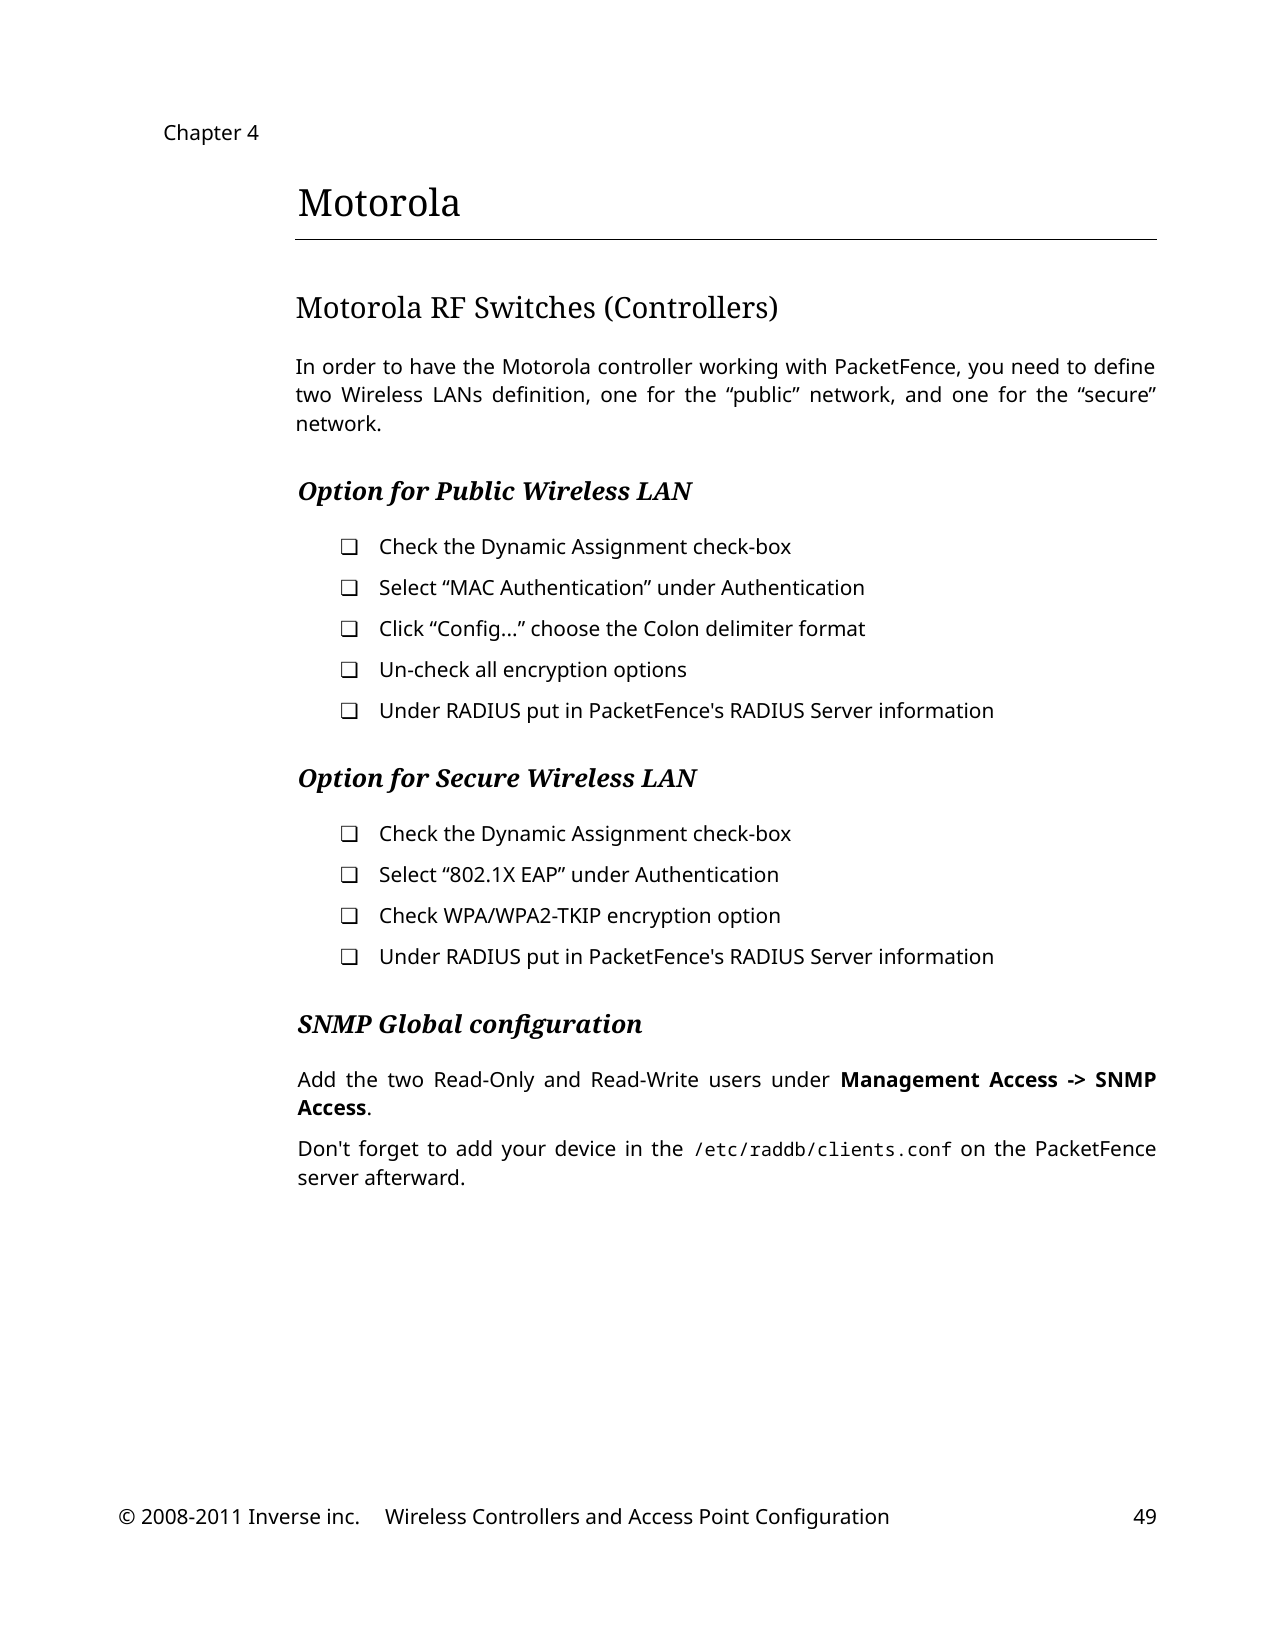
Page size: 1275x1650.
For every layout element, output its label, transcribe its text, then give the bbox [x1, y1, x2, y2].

subtitle Motorola [295, 176, 1157, 239]
list ❏ Check the Dynamic Assignment check-box [340, 819, 1157, 847]
text In order to have the Motorola controller working with PacketFence, you need to define two Wireless LANs definition, one for the “public” network, and one for the “secure” network. [295, 352, 1157, 437]
list ❏ Check the Dynamic Assignment check-box [340, 532, 1157, 561]
list ❏ Click “Config...” choose the Colon delimiter format [340, 614, 1157, 642]
subtitle SNMP Global configuration [260, 1006, 1157, 1040]
subtitle Option for Public Wireless LAN [260, 474, 1157, 507]
subtitle Option for Secure Wireless LAN [260, 761, 1157, 794]
list ❏ Un-check all encryption options [340, 655, 1157, 683]
list Add the two Read-Only and Read-Write users under Management Access -> SNMP Access. [297, 1065, 1157, 1122]
list ❏ Select “802.1X EAP” under Authentication [340, 860, 1157, 888]
list ❏ Under RADIUS put in PacketFence's RADIUS Server information [340, 696, 1157, 724]
list ❏ Select “MAC Authentication” under Authentication [340, 573, 1157, 602]
text Don't forget to add your device in the /etc/raddb/clients.conf on the PacketFence server afterward. [297, 1134, 1157, 1191]
list ❏ Under RADIUS put in PacketFence's RADIUS Server information [340, 942, 1157, 970]
list ❏ Check WPA/WPA2-TKIP encryption option [340, 901, 1157, 929]
subtitle Motorola RF Switches (Controllers) [295, 288, 1157, 327]
